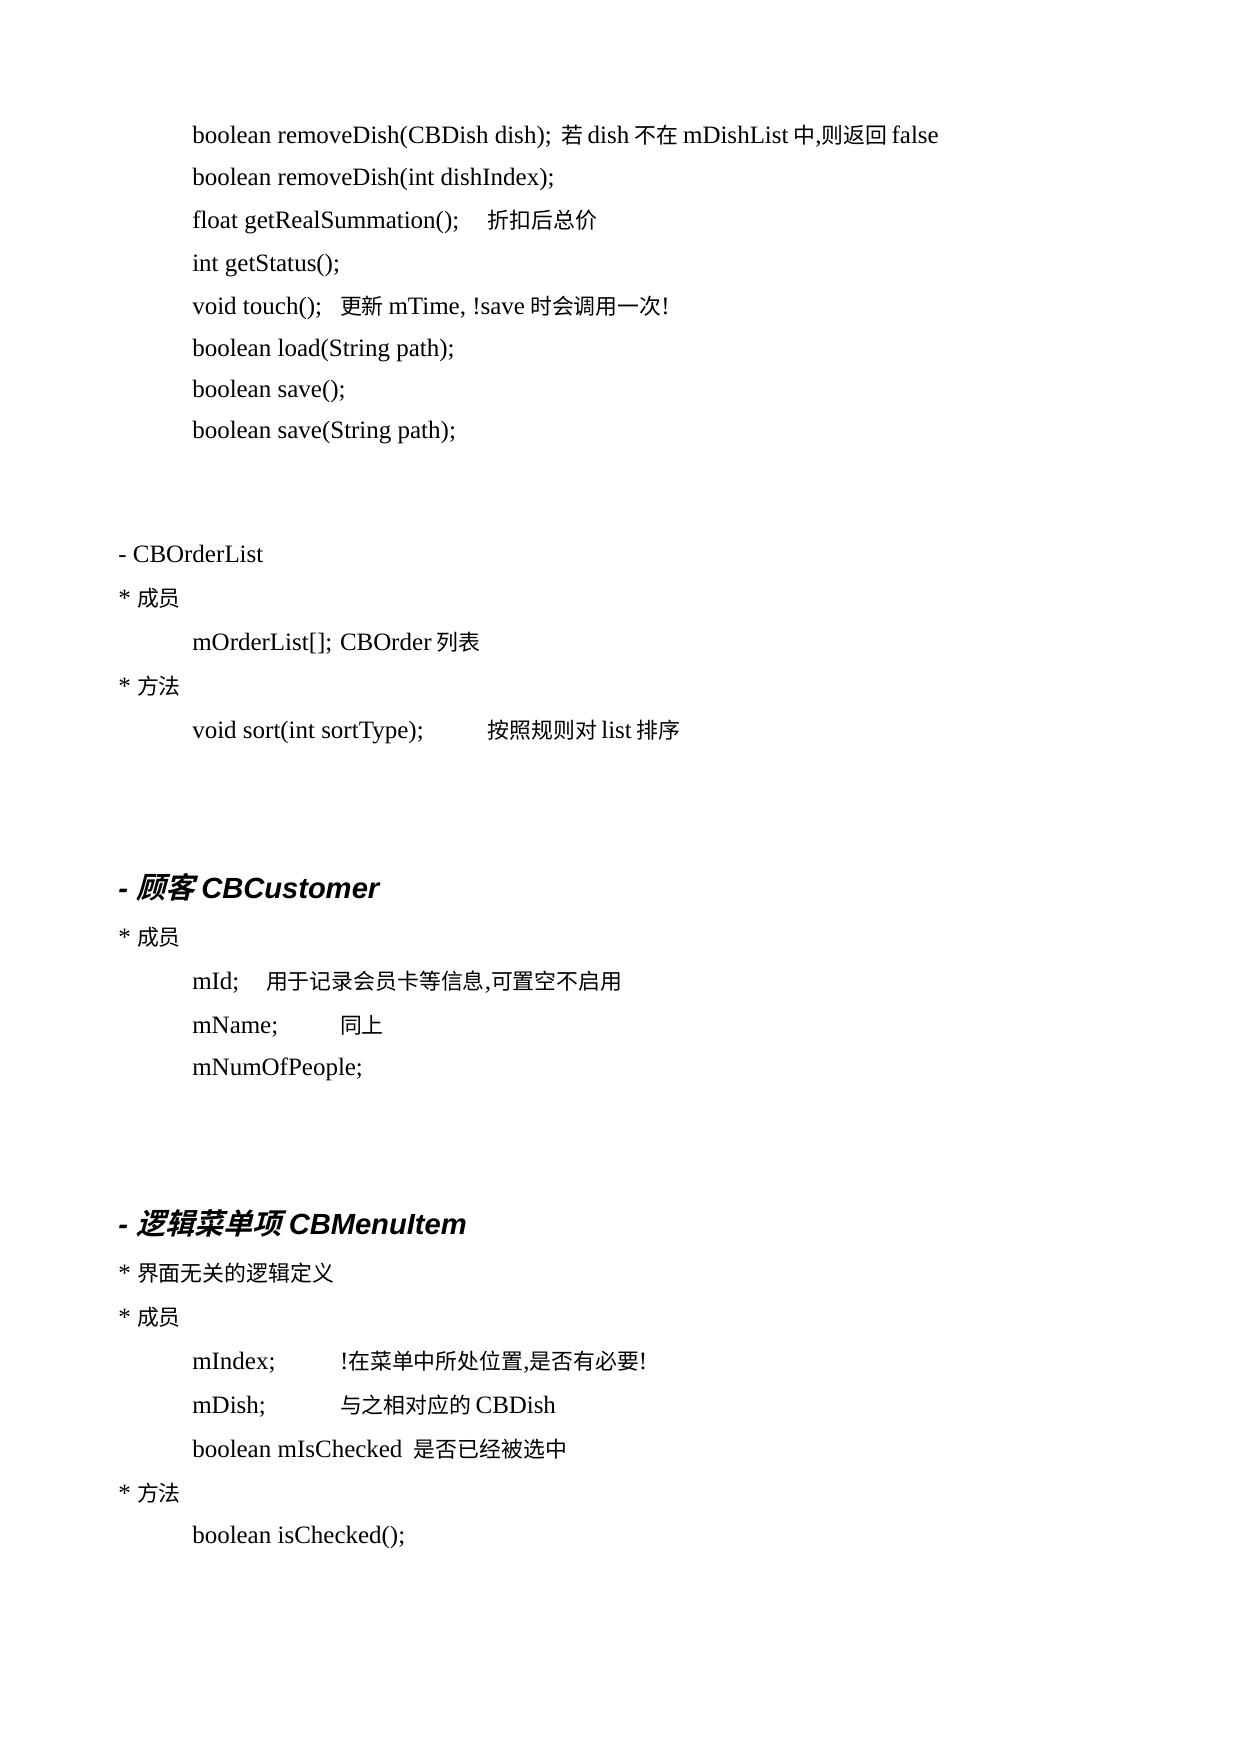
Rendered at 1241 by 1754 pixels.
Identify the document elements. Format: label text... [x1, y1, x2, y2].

text mDish; 与之相对应的CBDish [118, 1388, 1122, 1420]
text * 成员 [118, 919, 1122, 951]
text * 界面无关的逻辑定义 [118, 1256, 1122, 1287]
text * 方法 [118, 669, 1122, 701]
text boolean removeDish(CBDish dish); 若dish不在 mDishList中,则返回false [118, 118, 1122, 150]
text boolean mIsChecked 是否已经被选中 [118, 1432, 1122, 1464]
text * 成员 [118, 1300, 1122, 1331]
text * 方法 [118, 1476, 1122, 1508]
text mName; 同上 [118, 1008, 1122, 1039]
text mOrderList[]; CBOrder列表 [118, 625, 1122, 656]
text void sort(int sortType); 按照规则对list排序 [118, 713, 1122, 745]
text boolean save(String path); [118, 416, 1122, 444]
text * 成员 [118, 581, 1122, 612]
text boolean save(); [118, 374, 1122, 403]
text boolean removeDish(int dishIndex); [118, 162, 1122, 191]
text float getRealSummation(); 折扣后总价 [118, 203, 1122, 235]
text int getStatus(); [118, 248, 1122, 276]
text mNumOfPeople; [118, 1052, 1122, 1081]
text mIndex; !在菜单中所处位置,是否有必要! [118, 1344, 1122, 1376]
subtitle - 逻辑菜单项 CBMenuItem [118, 1201, 1122, 1243]
text void touch(); 更新 mTime, !save时会调用一次! [118, 289, 1122, 321]
text - CBOrderList [118, 539, 1122, 568]
text boolean load(String path); [118, 333, 1122, 362]
subtitle - 顾客 CBCustomer [118, 865, 1122, 907]
text mId; 用于记录会员卡等信息,可置空不启用 [118, 964, 1122, 995]
text boolean isChecked(); [118, 1521, 1122, 1549]
